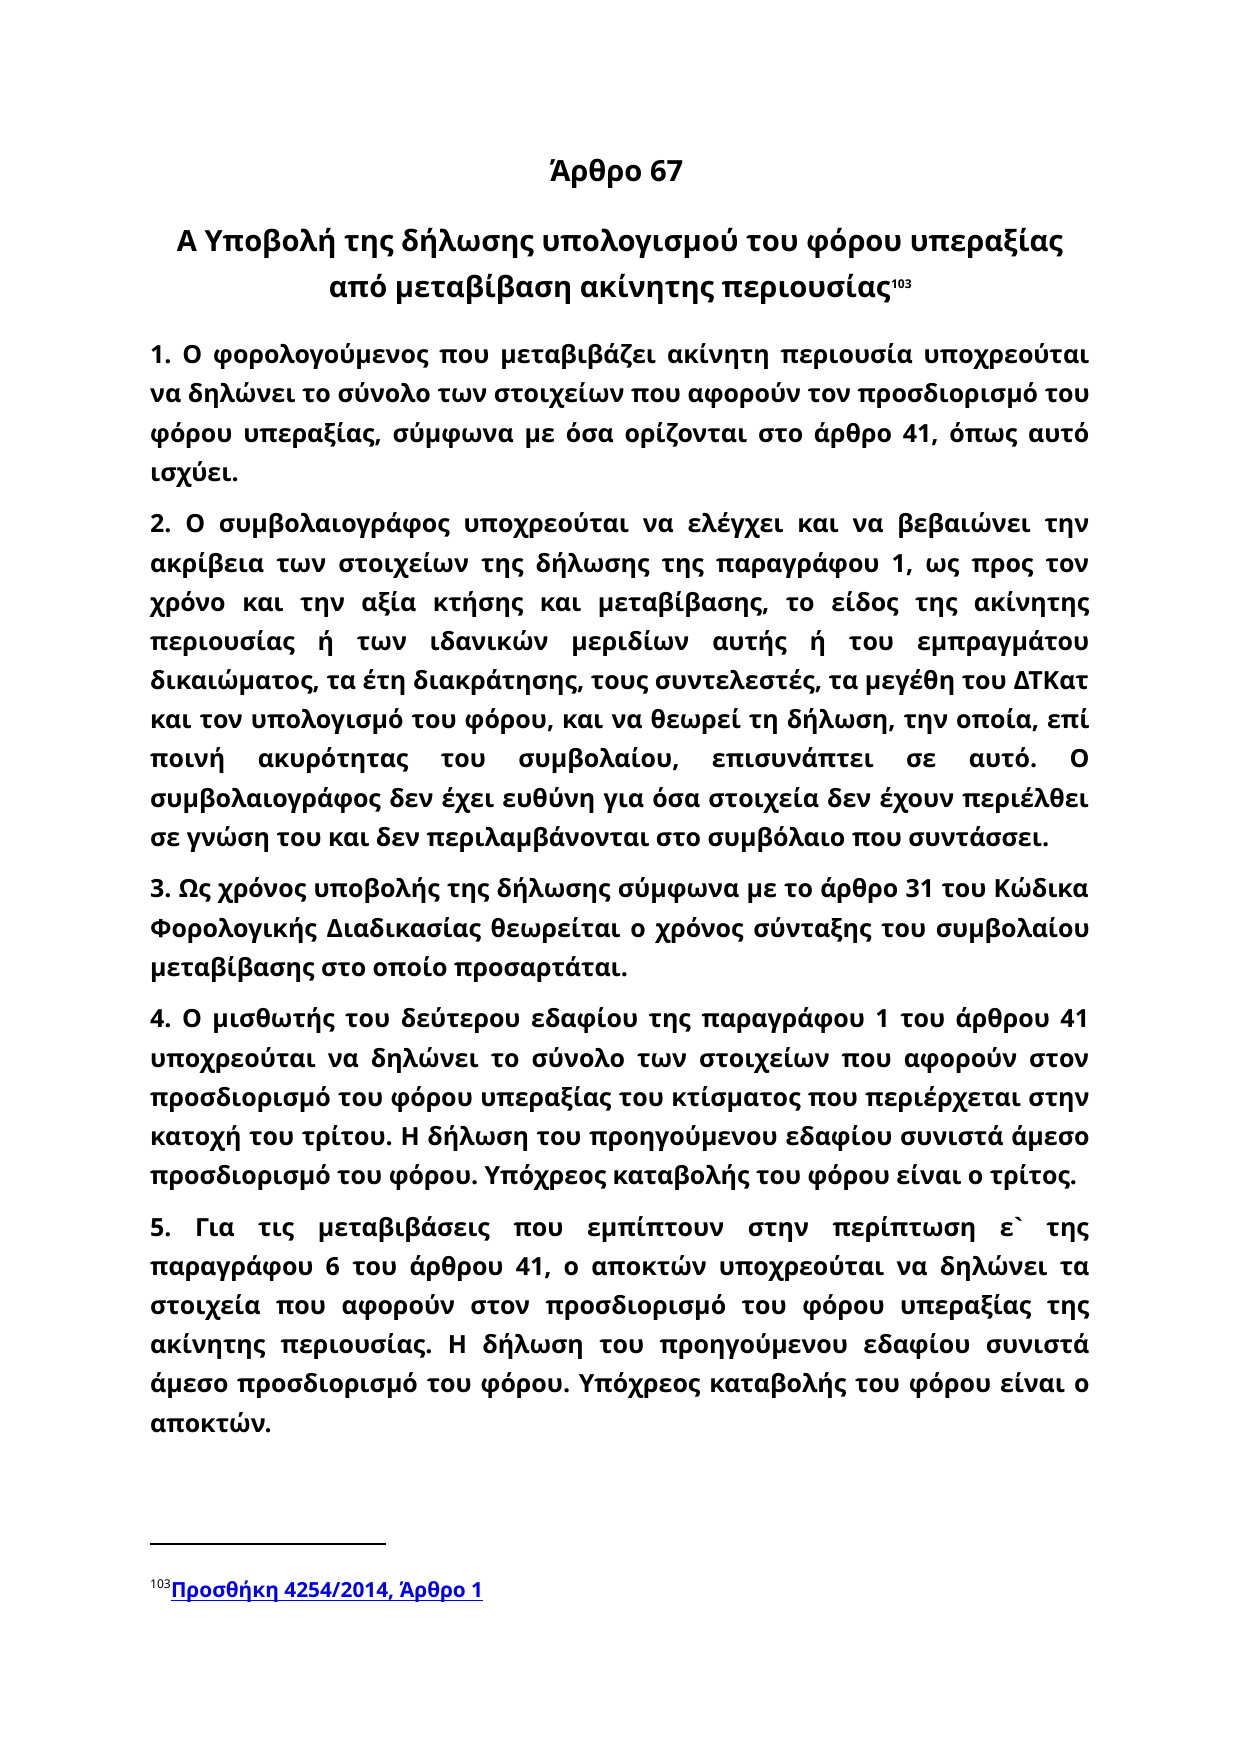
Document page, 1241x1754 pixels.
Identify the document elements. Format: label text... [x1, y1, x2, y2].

text 5. Για τις μεταβιβάσεις που εμπίπτουν στην περίπτωση ε` της παραγράφου 6 του άρθρου 41, ο αποκτών υποχρεούται να δηλώνει τα στοιχεία που αφορούν στον προσδιορισμό του φόρου υπεραξίας της ακίνητης περιουσίας. Η δήλωση του προηγούμενου εδαφίου συνιστά άμεσο προσδιορισμό του φόρου. Υπόχρεος καταβολής του φόρου είναι ο αποκτών. [150, 1209, 1090, 1439]
subtitle Α Υποβολή της δήλωσης υπολογισμού του φόρου υπεραξίας από μεταβίβαση ακίνητης περιουσίας [150, 221, 1090, 306]
text 1. Ο φορολογούμενος που μεταβιβάζει ακίνητη περιουσία υποχρεούται να δηλώνει το σύνολο των στοιχείων που αφορούν τον προσδιορισμό του φόρου υπεραξίας, σύμφωνα με όσα ορίζονται στο άρθρο 41, όπως αυτό ισχύει. [150, 337, 1090, 488]
subtitle Άρθρο 67 [150, 150, 1090, 190]
text 3. Ως χρόνος υποβολής της δήλωσης σύμφωνα με το άρθρο 31 του Κώδικα Φορολογικής Διαδικασίας θεωρείται ο χρόνος σύνταξης του συμβολαίου μεταβίβασης στο οποίο προσαρτάται. [150, 871, 1090, 983]
text 2. Ο συμβολαιογράφος υποχρεούται να ελέγχει και να βεβαιώνει την ακρίβεια των στοιχείων της δήλωσης της παραγράφου 1, ως προς τον χρόνο και την αξία κτήσης και μεταβίβασης, το είδος της ακίνητης περιουσίας ή των ιδανικών μεριδίων αυτής ή του εμπραγμάτου δικαιώματος, τα έτη διακράτησης, τους συντελεστές, τα μεγέθη του ΔΤΚατ και τον υπολογισμό του φόρου, και να θεωρεί τη δήλωση, την οποία, επί ποινή ακυρότητας του συμβολαίου, επισυνάπτει σε αυτό. Ο συμβολαιογράφος δεν έχει ευθύνη για όσα στοιχεία δεν έχουν περιέλθει σε γνώση του και δεν περιλαμβάνονται στο συμβόλαιο που συντάσσει. [150, 506, 1090, 853]
text 4. Ο μισθωτής του δεύτερου εδαφίου της παραγράφου 1 του άρθρου 41 υποχρεούται να δηλώνει το σύνολο των στοιχείων που αφορούν στον προσδιορισμό του φόρου υπεραξίας του κτίσματος που περιέρχεται στην κατοχή του τρίτου. Η δήλωση του προηγούμενου εδαφίου συνιστά άμεσο προσδιορισμό του φόρου. Υπόχρεος καταβολής του φόρου είναι ο τρίτος. [150, 1001, 1090, 1192]
text Προσθήκη 4254/2014, Άρθρο 1 [150, 1576, 1090, 1604]
